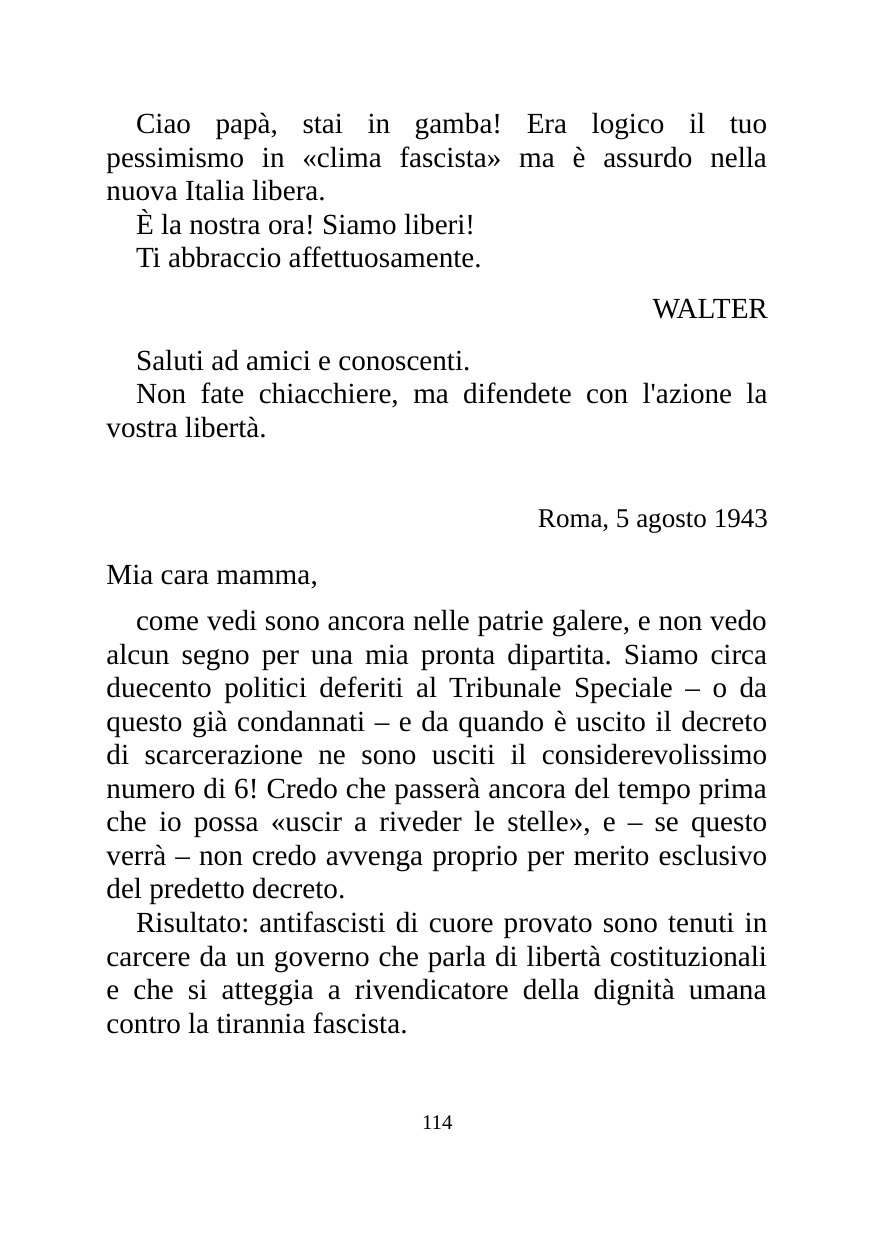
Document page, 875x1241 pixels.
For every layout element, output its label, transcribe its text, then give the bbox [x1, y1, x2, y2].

text È la nostra ora! Siamo liberi! [106, 207, 768, 240]
text Ciao papà, stai in gamba! Era logico il tuo pessimismo in «clima fascista» ma è assurdo nella nuova Italia libera. [106, 106, 768, 207]
text Ti abbraccio affettuosamente. [106, 240, 768, 274]
text Non fate chiacchiere, ma difendete con l'azione la vostra libertà. [106, 376, 768, 443]
text WALTER [106, 292, 768, 325]
text come vedi sono ancora nelle patrie galere, e non vedo alcun segno per una mia pronta dipartita. Siamo circa duecento politici deferiti al Tribunale Speciale – o da questo già condannati – e da quando è uscito il decreto di scarcerazione ne sono usciti il considerevolissimo numero di 6! Credo che passerà ancora del tempo prima che io possa «uscir a riveder le stelle», e – se questo verrà – non credo avvenga proprio per merito esclusivo del predetto decreto. [106, 603, 768, 905]
text Roma, 5 agosto 1943 [106, 503, 768, 534]
text Saluti ad amici e conoscenti. [106, 343, 768, 376]
subtitle Mia cara mamma, [106, 557, 768, 591]
text Risultato: antifascisti di cuore provato sono tenuti in carcere da un governo che parla di libertà costituzionali e che si atteggia a rivendicatore della dignità umana contro la tirannia fascista. [106, 905, 768, 1039]
